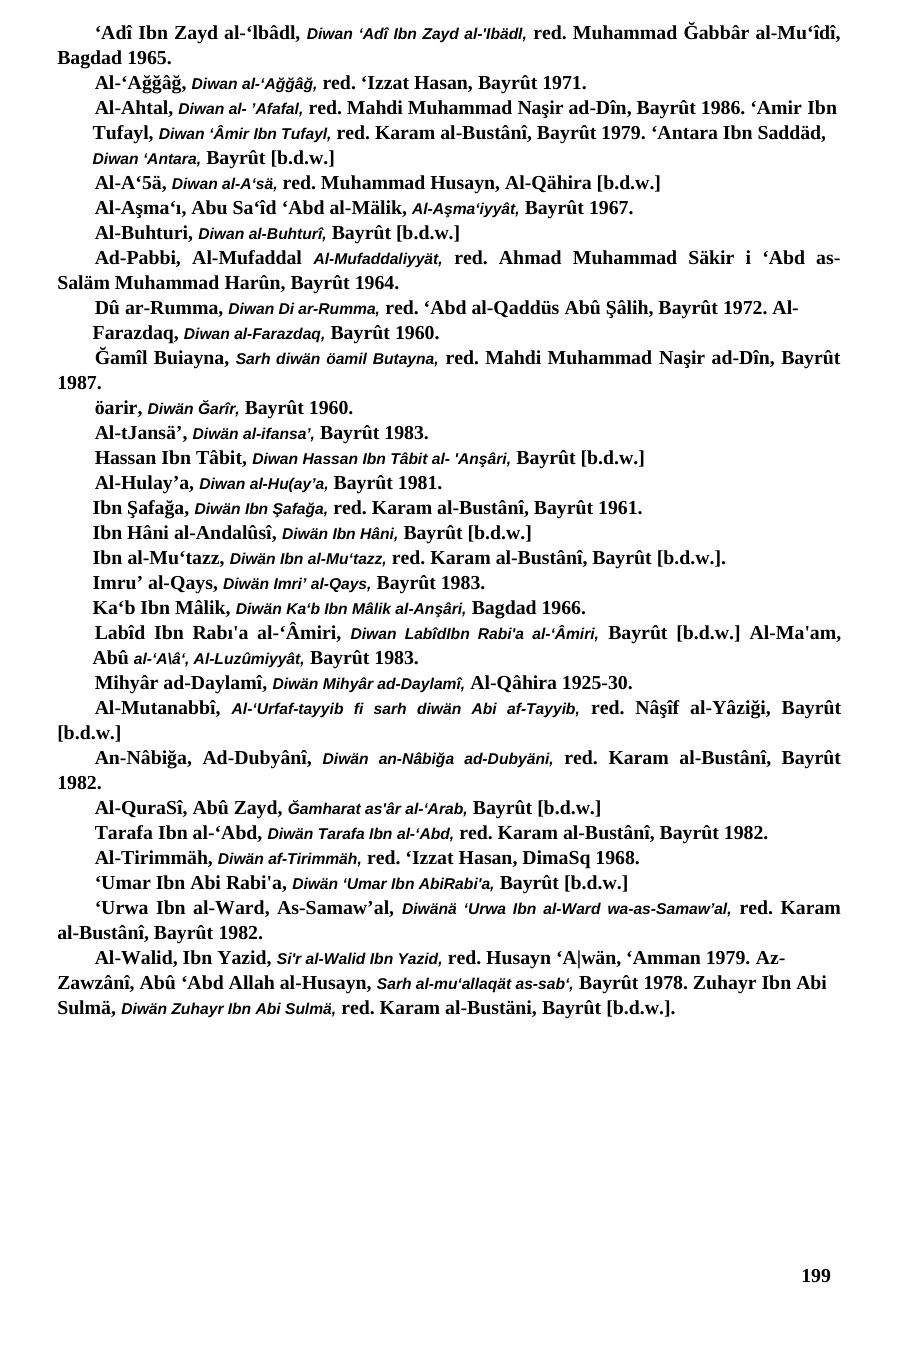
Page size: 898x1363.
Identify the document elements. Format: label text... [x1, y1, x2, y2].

text Ibn Hâni al-Andalûsî, Diwän Ibn Hâni, Bayrût [b.d.w.] [57, 521, 841, 544]
text Ad-Pabbi, Al-Mufaddal Al-Mufaddaliyyät, red. Ahmad Muhammad Säkir i ‘Abd as- Saläm Muhammad Harûn, Bayrût 1964. [57, 246, 841, 294]
text Al-A‘5ä, Diwan al-A‘sä, red. Muhammad Husayn, Al-Qähira [b.d.w.] [57, 171, 841, 194]
text Al-Walid, Ibn Yazid, Si'r al-Walid Ibn Yazid, red. Husayn ‘A|wän, ‘Amman 1979. Az-Zawzânî, Abû ‘Abd Allah al-Husayn, Sarh al-mu‘allaqät as-sab‘, Bayrût 1978. Zuhayr Ibn Abi Sulmä, Diwän Zuhayr Ibn Abi Sulmä, red. Karam al-Bustäni, Bayrût [b.d.w.]. [57, 946, 841, 1019]
text Ka‘b Ibn Mâlik, Diwän Ka‘b Ibn Mâlik al-Anşâri, Bagdad 1966. [57, 596, 841, 619]
text Al-Mutanabbî, Al-‘Urfaf-tayyib fi sarh diwän Abi af-Tayyib, red. Nâşîf al-Yâziği, Bayrût [b.d.w.] [57, 696, 841, 744]
text öarir, Diwän Ğarîr, Bayrût 1960. [57, 396, 841, 419]
text Ğamîl Buiayna, Sarh diwän öamil Butayna, red. Mahdi Muhammad Naşir ad-Dîn, Bayrût 1987. [57, 346, 841, 394]
text Al-‘Ağğâğ, Diwan al-‘Ağğâğ, red. ‘Izzat Hasan, Bayrût 1971. [57, 71, 841, 94]
text ‘Adî Ibn Zayd al-‘lbâdl, Diwan ‘Adî Ibn Zayd al-'Ibädl, red. Muhammad Ğabbâr al-Mu‘îdî, Bagdad 1965. [57, 21, 841, 69]
text Al-tJansä’, Diwän al-ifansa’, Bayrût 1983. [57, 421, 841, 444]
text ‘Urwa Ibn al-Ward, As-Samaw’al, Diwänä ‘Urwa Ibn al-Ward wa-as-Samaw’al, red. Karam al-Bustânî, Bayrût 1982. [57, 896, 841, 944]
text Imru’ al-Qays, Diwän Imri’ al-Qays, Bayrût 1983. [57, 571, 841, 594]
text Dû ar-Rumma, Diwan Di ar-Rumma, red. ‘Abd al-Qaddüs Abû Şâlih, Bayrût 1972. Al-Farazdaq, Diwan al-Farazdaq, Bayrût 1960. [92, 296, 841, 344]
text 199 [801, 1264, 836, 1287]
text Al-Buhturi, Diwan al-Buhturî, Bayrût [b.d.w.] [57, 221, 841, 244]
text ‘Umar Ibn Abi Rabi'a, Diwän ‘Umar Ibn AbiRabi'a, Bayrût [b.d.w.] [57, 871, 841, 894]
text Ibn Şafağa, Diwän Ibn Şafağa, red. Karam al-Bustânî, Bayrût 1961. [57, 496, 841, 519]
text An-Nâbiğa, Ad-Dubyânî, Diwän an-Nâbiğa ad-Dubyäni, red. Karam al-Bustânî, Bayrût 1982. [57, 746, 841, 794]
text Hassan Ibn Tâbit, Diwan Hassan Ibn Tâbit al- 'Anşâri, Bayrût [b.d.w.] [57, 446, 841, 469]
text Mihyâr ad-Daylamî, Diwän Mihyâr ad-Daylamî, Al-Qâhira 1925-30. [92, 671, 841, 694]
text Labîd Ibn Rabı'a al-‘Âmiri, Diwan LabîdIbn Rabi'a al-‘Âmiri, Bayrût [b.d.w.] Al-Ma'am, Abû al-‘A\â‘, Al-Luzûmiyyât, Bayrût 1983. [92, 621, 841, 669]
text Al-Aşma‘ı, Abu Sa‘îd ‘Abd al-Mälik, Al-Aşma‘iyyât, Bayrût 1967. [57, 196, 841, 219]
text Al-Tirimmäh, Diwän af-Tirimmäh, red. ‘Izzat Hasan, DimaSq 1968. [57, 846, 841, 869]
text Al-Ahtal, Diwan al- ’Afafal, red. Mahdi Muhammad Naşir ad-Dîn, Bayrût 1986. ‘Amir Ibn Tufayl, Diwan ‘Âmir Ibn Tufayl, red. Karam al-Bustânî, Bayrût 1979. ‘Antara Ibn Saddäd, Diwan ‘Antara, Bayrût [b.d.w.] [92, 96, 841, 169]
text Tarafa Ibn al-‘Abd, Diwän Tarafa Ibn al-‘Abd, red. Karam al-Bustânî, Bayrût 1982. [57, 821, 841, 844]
text Al-Hulay’a, Diwan al-Hu(ay’a, Bayrût 1981. [57, 471, 841, 494]
text Al-QuraSî, Abû Zayd, Ğamharat as'âr al-‘Arab, Bayrût [b.d.w.] [57, 796, 841, 819]
text Ibn al-Mu‘tazz, Diwän Ibn al-Mu‘tazz, red. Karam al-Bustânî, Bayrût [b.d.w.]. [57, 546, 841, 569]
